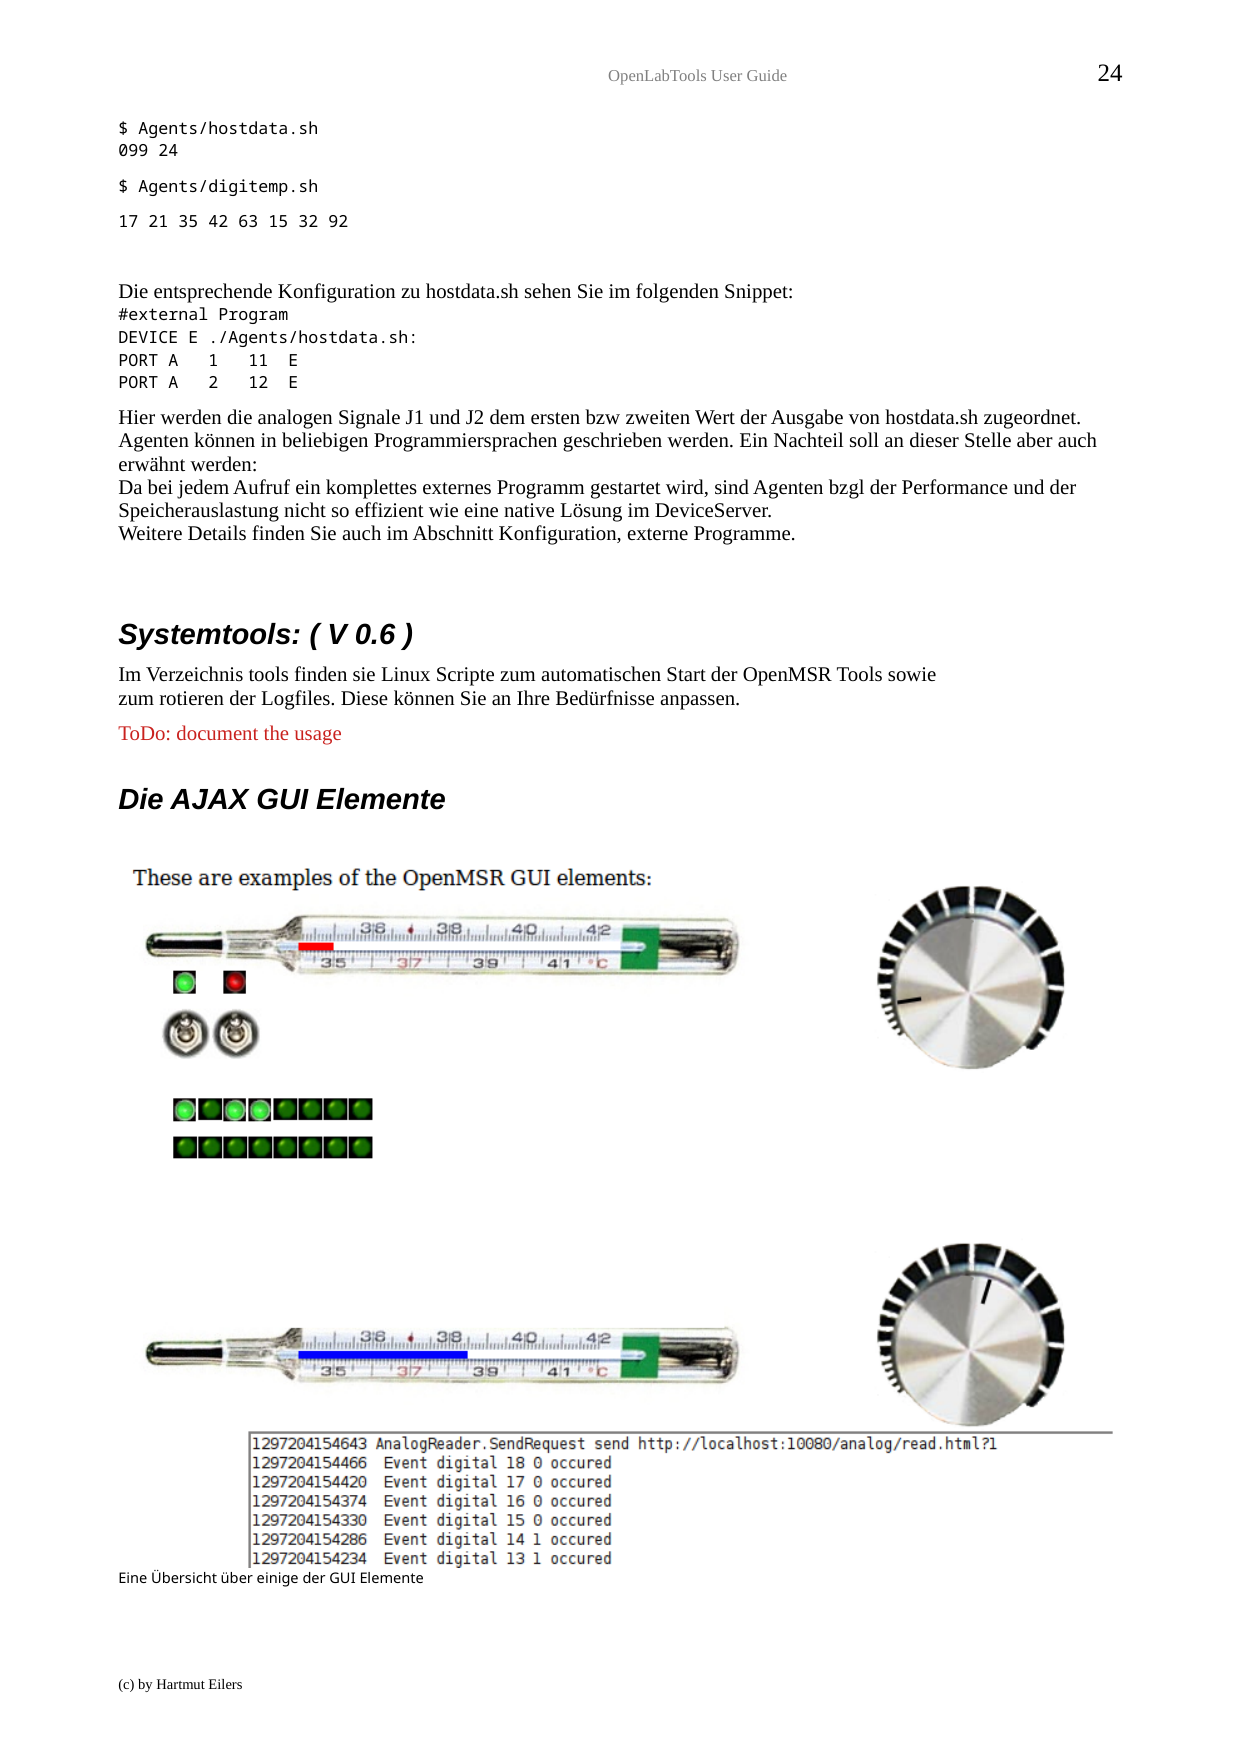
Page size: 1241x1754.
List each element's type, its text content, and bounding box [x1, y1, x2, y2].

text ToDo: document the usage [118, 722, 1122, 745]
text $ Agents/hostdata.sh 099 24 [118, 116, 1122, 162]
text Die entsprechende Konfiguration zu hostdata.sh sehen Sie im folgenden Snippet: #external Program DEVICE E ./Agents/hostdata.sh: PORT A 1 11 E PORT A 2 12 E [118, 280, 1122, 394]
text Im Verzeichnis tools finden sie Linux Scripte zum automatischen Start der OpenMSR Tools sowie zum rotieren der Logfiles. Diese können Sie an Ihre Bedürfnisse anpassen. [118, 663, 1122, 709]
subtitle Systemtools: ( V 0.6 ) [118, 618, 1122, 651]
picture [127, 856, 1113, 1568]
text 17 21 35 42 63 15 32 92 [118, 209, 1122, 232]
text Eine Übersicht über einige der GUI Elemente [118, 1568, 1122, 1616]
text Hier werden die analogen Signale J1 und J2 dem ersten bzw zweiten Wert der Ausgabe von hostdata.sh zugeordnet. Agenten können in beliebigen Programmiersprachen geschrieben werden. Ein Nachteil soll an dieser Stelle aber auch erwähnt werden: Da bei jedem Aufruf ein komplettes externes Programm gestartet wird, sind Agenten bzgl der Performance und der Speicherauslastung nicht so effizient wie eine native Lösung im DeviceServer. Weitere Details finden Sie auch im Abschnitt Konfiguration, externe Programme. [118, 406, 1122, 545]
text $ Agents/digitemp.sh [118, 174, 1122, 197]
subtitle Die AJAX GUI Elemente [118, 783, 1122, 815]
